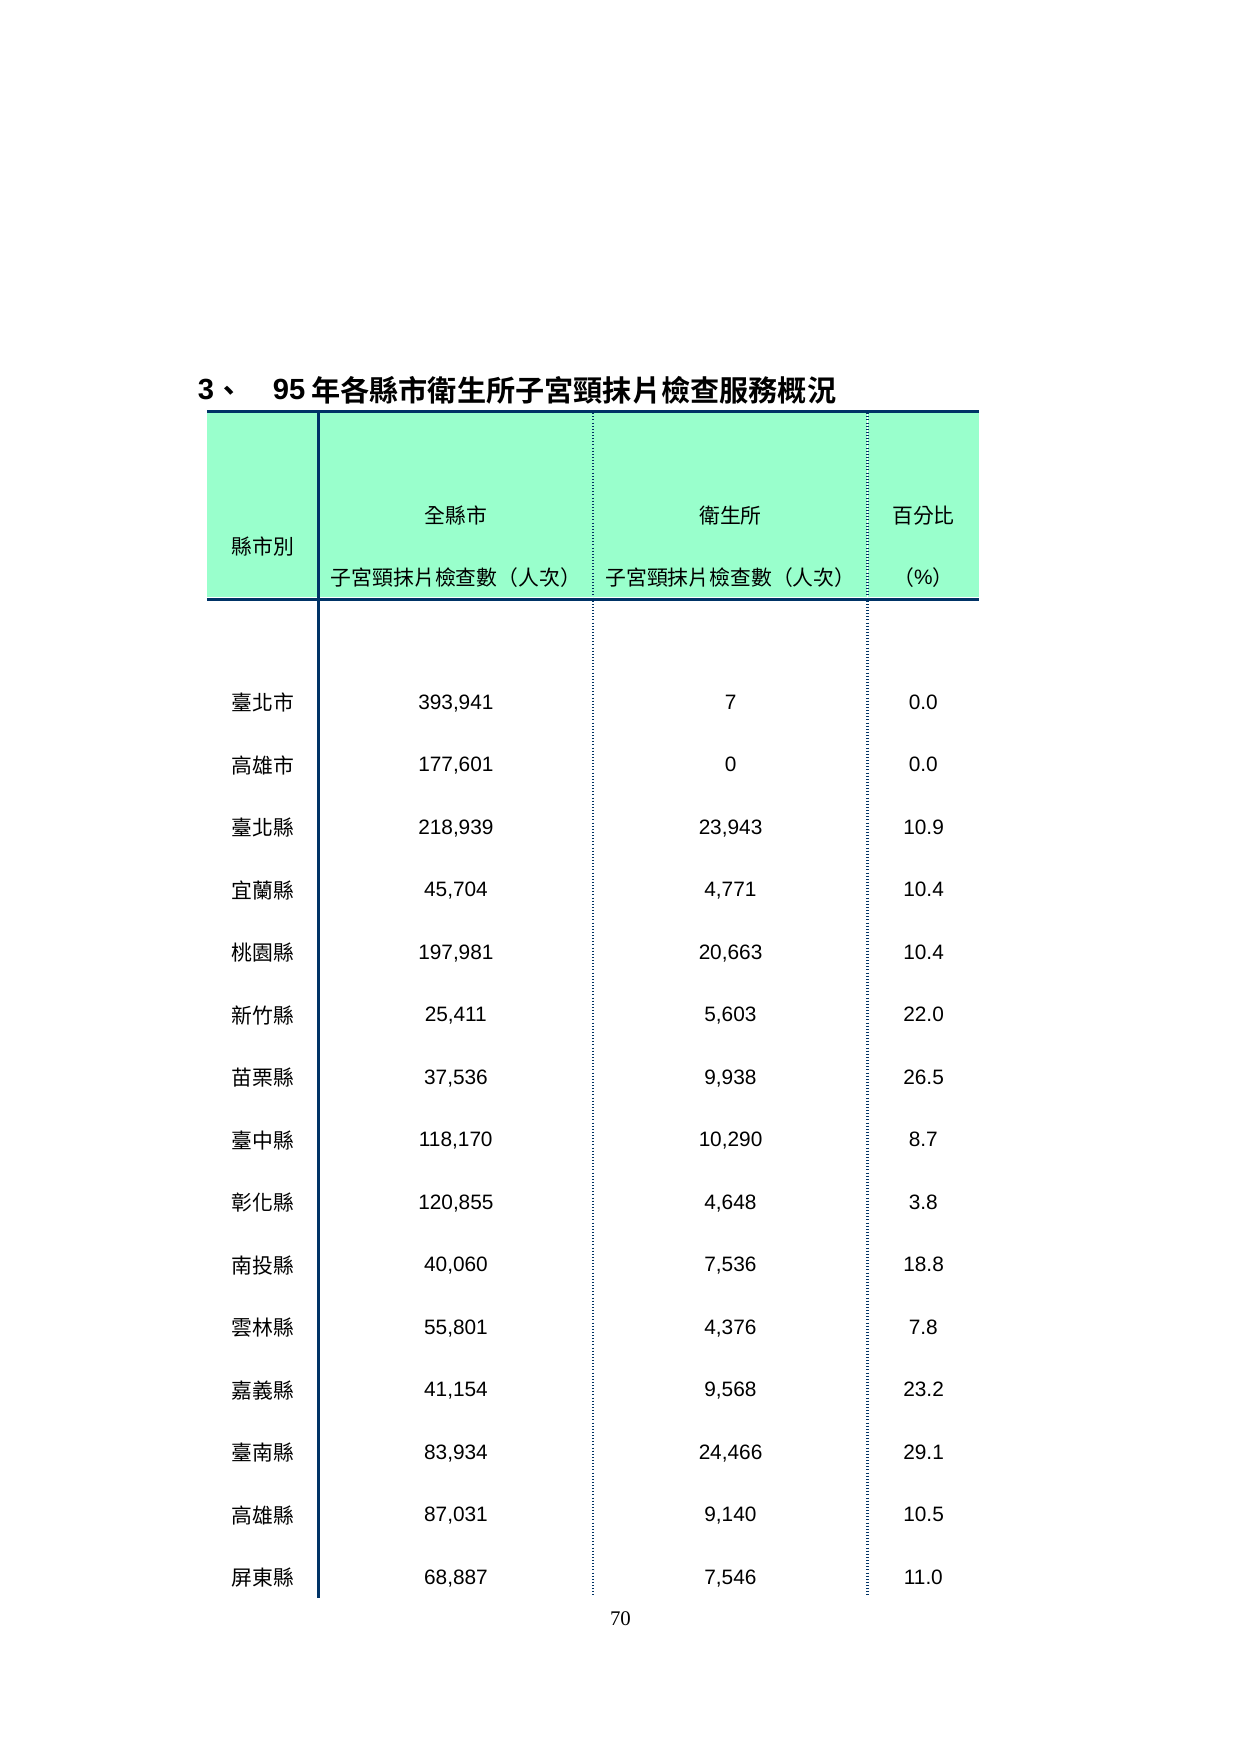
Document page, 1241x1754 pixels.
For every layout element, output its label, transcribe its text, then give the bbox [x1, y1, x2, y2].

table_cell 臺北市 [207, 601, 317, 722]
table_cell 40,060 [320, 1223, 593, 1285]
table_cell 10,290 [593, 1098, 867, 1160]
table_cell 83,934 [320, 1410, 593, 1472]
table_cell 9,140 [593, 1473, 867, 1535]
table_cell 9,938 [593, 1035, 867, 1097]
table_cell 26.5 [868, 1035, 979, 1097]
table_cell 桃園縣 [207, 910, 317, 972]
table_header 縣市別 [207, 413, 317, 597]
table_cell 177,601 [320, 723, 593, 785]
table_cell 0.0 [868, 601, 979, 722]
table_cell 4,376 [593, 1285, 867, 1347]
table_cell 7,546 [593, 1535, 867, 1597]
table_cell 9,568 [593, 1348, 867, 1410]
table_cell 屏東縣 [207, 1535, 317, 1597]
table_cell 24,466 [593, 1410, 867, 1472]
table_cell 218,939 [320, 785, 593, 847]
table_cell 120,855 [320, 1160, 593, 1222]
table_cell 197,981 [320, 910, 593, 972]
table_cell 23,943 [593, 785, 867, 847]
list 95年各縣市衛生所子宮頸抹片檢查服務概況 [198, 347, 1092, 410]
table_cell 87,031 [320, 1473, 593, 1535]
table_cell 彰化縣 [207, 1160, 317, 1222]
table_cell 20,663 [593, 910, 867, 972]
table_cell 118,170 [320, 1098, 593, 1160]
table_cell 10.9 [868, 785, 979, 847]
table_cell 臺南縣 [207, 1410, 317, 1472]
table_cell 雲林縣 [207, 1285, 317, 1347]
table_cell 苗栗縣 [207, 1035, 317, 1097]
table_header 百分比 （%） [868, 413, 979, 597]
table_cell 25,411 [320, 973, 593, 1035]
table_cell 7.8 [868, 1285, 979, 1347]
table_cell 393,941 [320, 601, 593, 722]
table_cell 8.7 [868, 1098, 979, 1160]
table_cell 4,771 [593, 848, 867, 910]
table_cell 0.0 [868, 723, 979, 785]
table_cell 4,648 [593, 1160, 867, 1222]
table_cell 22.0 [868, 973, 979, 1035]
table_cell 高雄縣 [207, 1473, 317, 1535]
table_cell 嘉義縣 [207, 1348, 317, 1410]
table_cell 11.0 [868, 1535, 979, 1597]
table_cell 45,704 [320, 848, 593, 910]
table_cell 宜蘭縣 [207, 848, 317, 910]
table_cell 29.1 [868, 1410, 979, 1472]
table_cell 23.2 [868, 1348, 979, 1410]
table_cell 41,154 [320, 1348, 593, 1410]
table_cell 37,536 [320, 1035, 593, 1097]
table_cell 高雄市 [207, 723, 317, 785]
table_cell 18.8 [868, 1223, 979, 1285]
table_cell 7 [593, 601, 867, 722]
table_header 衛生所 子宮頸抹片檢查數（人次） [593, 413, 867, 597]
table_cell 10.5 [868, 1473, 979, 1535]
table_cell 55,801 [320, 1285, 593, 1347]
table_cell 0 [593, 723, 867, 785]
table_cell 新竹縣 [207, 973, 317, 1035]
table_cell 臺中縣 [207, 1098, 317, 1160]
table_cell 臺北縣 [207, 785, 317, 847]
table_cell 10.4 [868, 848, 979, 910]
table_cell 7,536 [593, 1223, 867, 1285]
table_cell 10.4 [868, 910, 979, 972]
table_header 全縣市 子宮頸抹片檢查數（人次） [320, 413, 593, 597]
table_cell 68,887 [320, 1535, 593, 1597]
table_cell 5,603 [593, 973, 867, 1035]
table_cell 南投縣 [207, 1223, 317, 1285]
table_cell 3.8 [868, 1160, 979, 1222]
